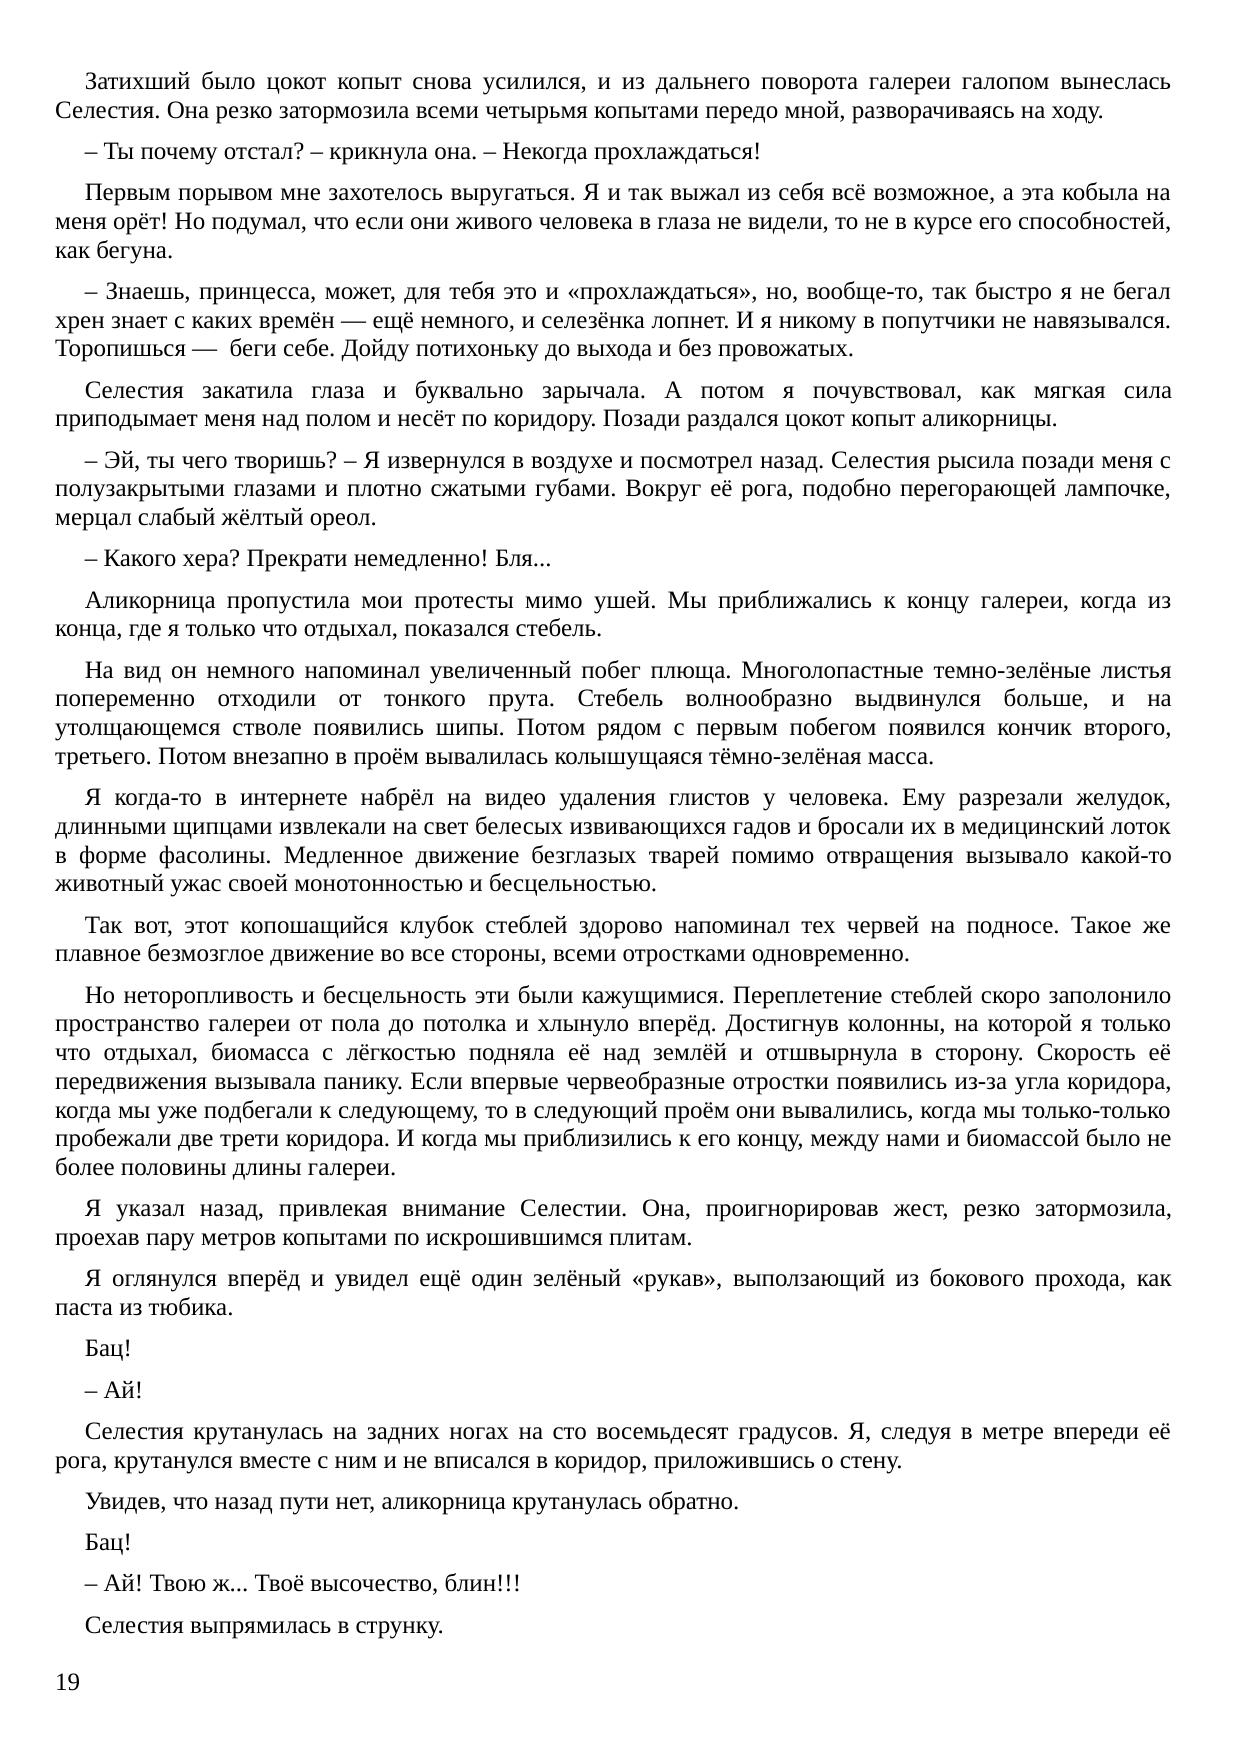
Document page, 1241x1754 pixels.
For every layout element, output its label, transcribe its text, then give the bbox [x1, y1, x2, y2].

text Увидев, что назад пути нет, аликорница крутанулась обратно. [55, 1486, 1173, 1515]
text Аликорница пропустила мои протесты мимо ушей. Мы приближались к концу галереи, когда из конца, где я только что отдыхал, показался стебель. [55, 585, 1173, 642]
text Я указал назад, привлекая внимание Селестии. Она, проигнорировав жест, резко затормозила, проехав пару метров копытами по искрошившимся плитам. [55, 1193, 1173, 1251]
text Селестия выпрямилась в струнку. [55, 1610, 1173, 1638]
text Но неторопливость и бесцельность эти были кажущимися. Переплетение стеблей скоро заполонило пространство галереи от пола до потолка и хлынуло вперёд. Достигнув колонны, на которой я только что отдыхал, биомасса с лёгкостью подняла её над землёй и отшвырнула в сторону. Скорость её передвижения вызывала панику. Если впервые червеобразные отростки появились из-за угла коридора, когда мы уже подбегали к следующему, то в следующий проём они вывалились, когда мы только-только пробежали две трети коридора. И когда мы приблизились к его концу, между нами и биомассой было не более половины длины галереи. [55, 980, 1173, 1181]
text Первым порывом мне захотелось выругаться. Я и так выжал из себя всё возможное, а эта кобыла на меня орёт! Но подумал, что если они живого человека в глаза не видели, то не в курсе его способностей, как бегуна. [55, 177, 1173, 263]
text Так вот, этот копошащийся клубок стеблей здорово напоминал тех червей на подносе. Такое же плавное безмозглое движение во все стороны, всеми отростками одновременно. [55, 910, 1173, 967]
text – Ай! [55, 1375, 1173, 1403]
text – Ай! Твою ж... Твоё высочество, блин!!! [55, 1568, 1173, 1597]
text Затихший было цокот копыт снова усилился, и из дальнего поворота галереи галопом вынеслась Селестия. Она резко затормозила всеми четырьмя копытами передо мной, разворачиваясь на ходу. [55, 66, 1173, 123]
text Бац! [55, 1333, 1173, 1362]
text – Знаешь, принцесса, может, для тебя это и «прохлаждаться», но, вообще-то, так быстро я не бегал хрен знает с каких времён — ещё немного, и селезёнка лопнет. И я никому в попутчики не навязывался. Торопишься — беги себе. Дойду потихоньку до выхода и без провожатых. [55, 276, 1173, 362]
text Селестия крутанулась на задних ногах на сто восемьдесят градусов. Я, следуя в метре впереди её рога, крутанулся вместе с ним и не вписался в коридор, приложившись о стену. [55, 1416, 1173, 1473]
text Я когда-то в интернете набрёл на видео удаления глистов у человека. Ему разрезали желудок, длинными щипцами извлекали на свет белесых извивающихся гадов и бросали их в медицинский лоток в форме фасолины. Медленное движение безглазых тварей помимо отвращения вызывало какой-то животный ужас своей монотонностью и бесцельностью. [55, 782, 1173, 897]
text На вид он немного напоминал увеличенный побег плюща. Многолопастные темно-зелёные листья попеременно отходили от тонкого прута. Стебель волнообразно выдвинулся больше, и на утолщающемся стволе появились шипы. Потом рядом с первым побегом появился кончик второго, третьего. Потом внезапно в проём вывалилась колышущаяся тёмно-зелёная масса. [55, 655, 1173, 770]
text Селестия закатила глаза и буквально зарычала. А потом я почувствовал, как мягкая сила приподымает меня над полом и несёт по коридору. Позади раздался цокот копыт аликорницы. [55, 375, 1173, 432]
text Бац! [55, 1527, 1173, 1556]
text – Какого хера? Прекрати немедленно! Бля... [55, 543, 1173, 572]
text – Эй, ты чего творишь? – Я извернулся в воздухе и посмотрел назад. Селестия рысила позади меня с полузакрытыми глазами и плотно сжатыми губами. Вокруг её рога, подобно перегорающей лампочке, мерцал слабый жёлтый ореол. [55, 445, 1173, 531]
text Я оглянулся вперёд и увидел ещё один зелёный «рукав», выползающий из бокового прохода, как паста из тюбика. [55, 1263, 1173, 1321]
text – Ты почему отстал? – крикнула она. – Некогда прохлаждаться! [55, 136, 1173, 165]
